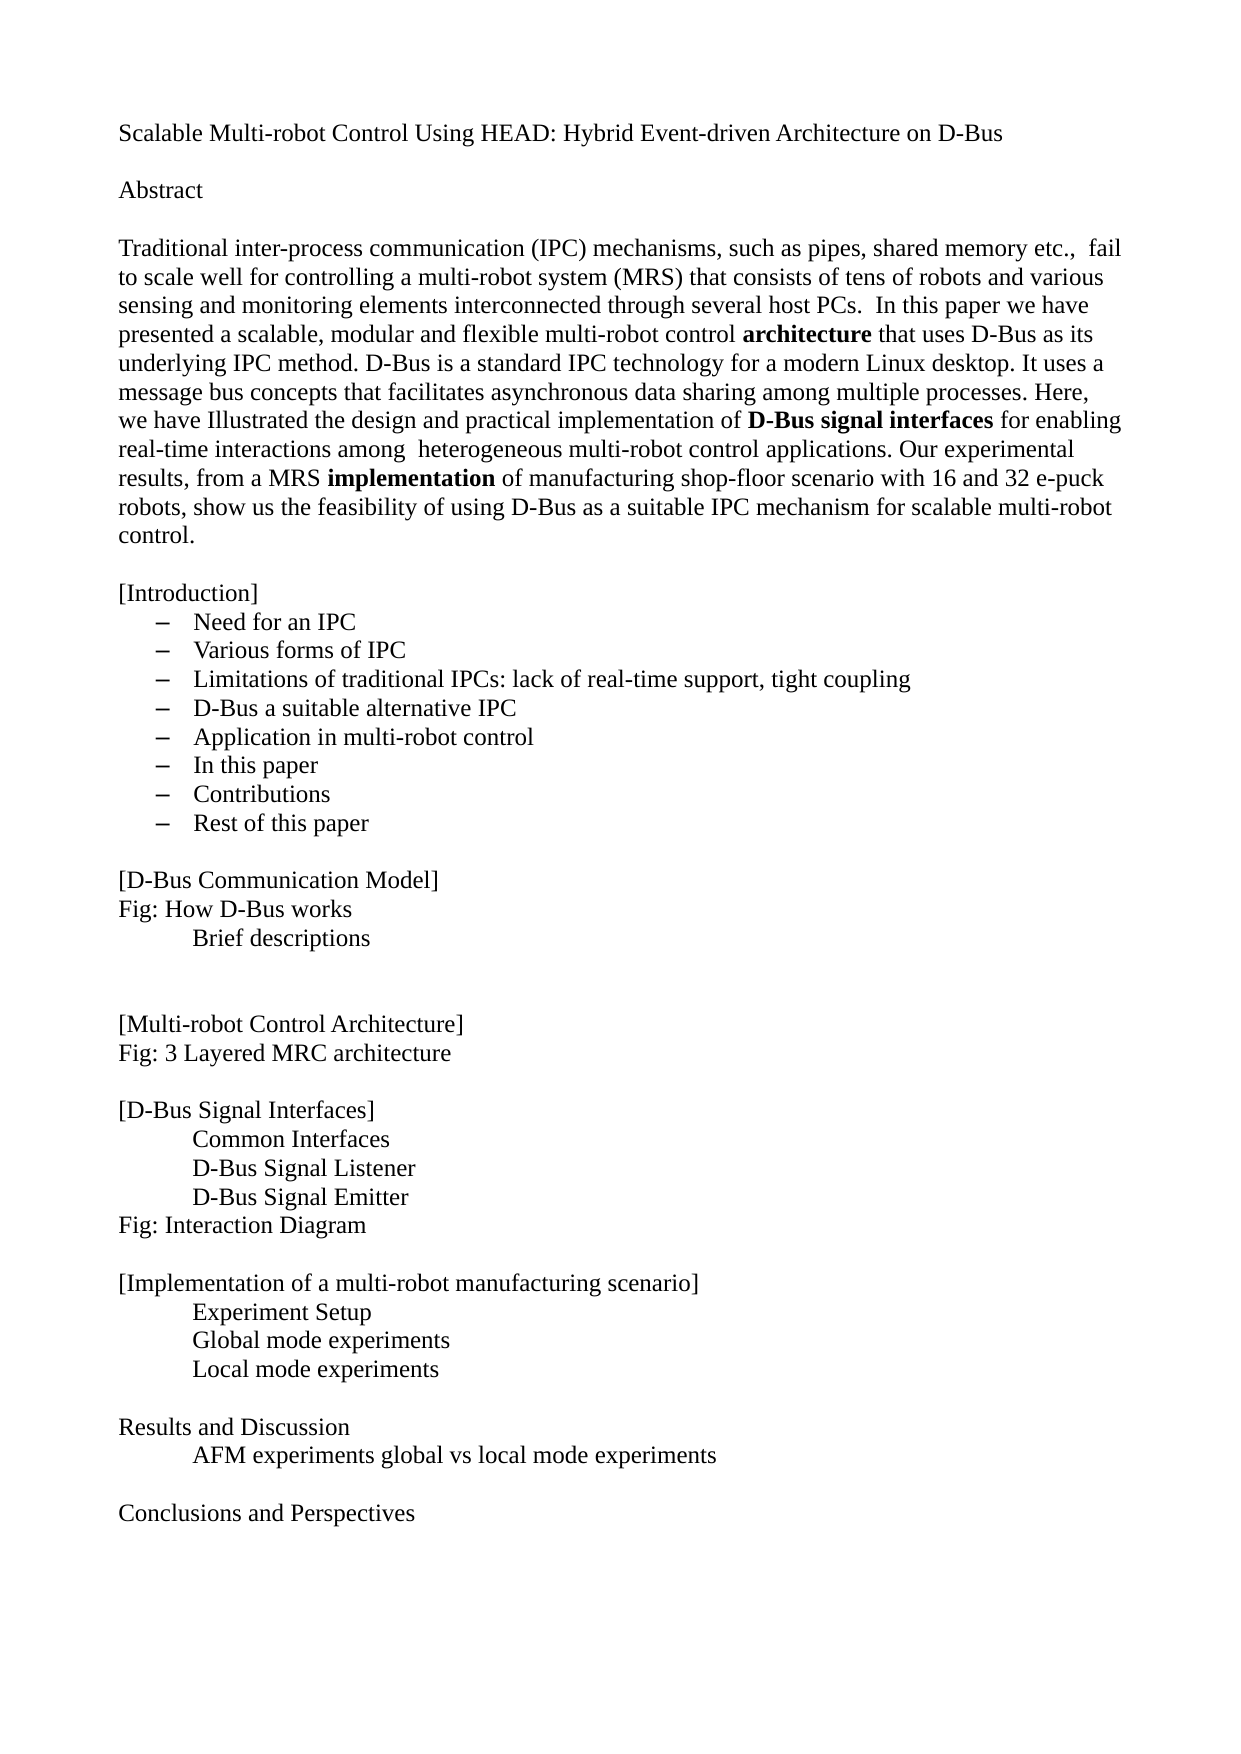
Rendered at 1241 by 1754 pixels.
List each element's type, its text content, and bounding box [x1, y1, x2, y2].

text Fig: Interaction Diagram [118, 1211, 1122, 1239]
list D-Bus a suitable alternative IPC [156, 693, 1122, 722]
list Rest of this paper [156, 808, 1122, 837]
text Local mode experiments [118, 1354, 1122, 1383]
list In this paper [156, 751, 1122, 779]
list Contributions [156, 779, 1122, 808]
text Abstract [118, 176, 1122, 204]
list Application in multi-robot control [156, 722, 1122, 751]
text [Introduction] [118, 578, 1122, 607]
text Global mode experiments [118, 1326, 1122, 1354]
text Brief descriptions [118, 923, 1122, 952]
list Various forms of IPC [156, 636, 1122, 664]
text Common Interfaces [118, 1124, 1122, 1153]
text Traditional inter-process communication (IPC) mechanisms, such as pipes, shared memory etc., fail to scale well for controlling a multi-robot system (MRS) that consists of tens of robots and various sensing and monitoring elements interconnected through several host PCs. In this paper we have presented a scalable, modular and flexible multi-robot control architecture that uses D-Bus as its underlying IPC method. D-Bus is a standard IPC technology for a modern Linux desktop. It uses a message bus concepts that facilitates asynchronous data sharing among multiple processes. Here, we have Illustrated the design and practical implementation of D-Bus signal interfaces for enabling real-time interactions among heterogeneous multi-robot control applications. Our experimental results, from a MRS implementation of manufacturing shop-floor scenario with 16 and 32 e-puck robots, show us the feasibility of using D-Bus as a suitable IPC mechanism for scalable multi-robot control. [118, 233, 1122, 549]
text D-Bus Signal Emitter [118, 1182, 1122, 1211]
text [D-Bus Communication Model] [118, 866, 1122, 894]
text [Implementation of a multi-robot manufacturing scenario] [118, 1268, 1122, 1297]
text Experiment Setup [118, 1297, 1122, 1326]
text [Multi-robot Control Architecture] [118, 1009, 1122, 1038]
text Results and Discussion [118, 1412, 1122, 1441]
text Fig: How D-Bus works [118, 894, 1122, 923]
text [D-Bus Signal Interfaces] [118, 1096, 1122, 1124]
text Conclusions and Perspectives [118, 1498, 1122, 1527]
list Need for an IPC [156, 607, 1122, 636]
text AFM experiments global vs local mode experiments [118, 1441, 1122, 1469]
text D-Bus Signal Listener [118, 1153, 1122, 1182]
list Limitations of traditional IPCs: lack of real-time support, tight coupling [156, 664, 1122, 693]
text Scalable Multi-robot Control Using HEAD: Hybrid Event-driven Architecture on D-Bus [118, 118, 1122, 147]
text Fig: 3 Layered MRC architecture [118, 1038, 1122, 1067]
